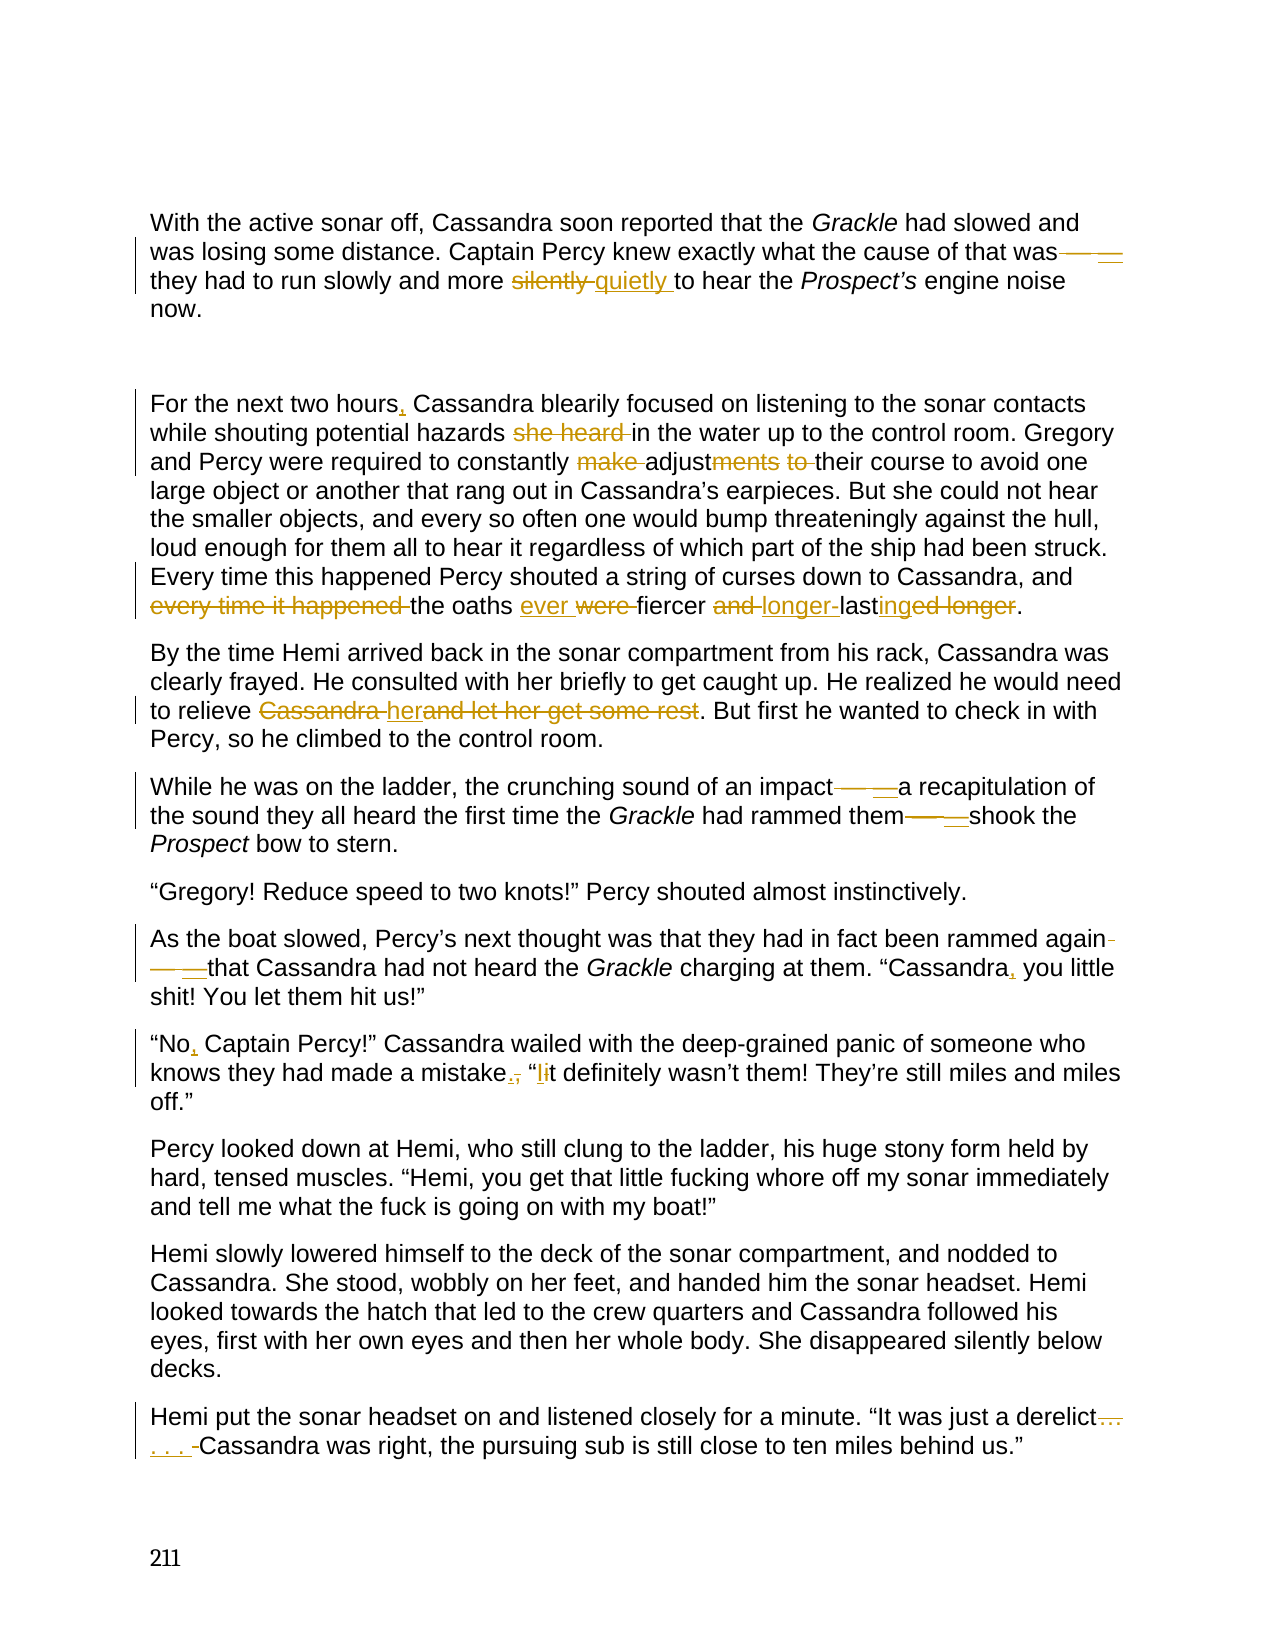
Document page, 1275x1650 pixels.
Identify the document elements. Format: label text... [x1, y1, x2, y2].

text “Gregory! Reduce speed to two knots!” Percy shouted almost instinctively. [150, 877, 1125, 906]
text For the next two hours, Cassandra blearily focused on listening to the sonar contacts while shouting potential hazards in the water up to the control room. Gregory and Percy were required to constantly adjust their course to avoid one large object or another that rang out in Cassandra’s earpieces. But she could not hear the smaller objects, and every so often one would bump threateningly against the hull, loud enough for them all to hear it regardless of which part of the ship had been struck. Every time this happened Percy shouted a string of curses down to Cassandra, and the oaths ever fiercer longer-lasting. [150, 389, 1125, 619]
text While he was on the ladder, the crunching sound of an impact—a recapitulation of the sound they all heard the first time the Grackle had rammed them—shook the Prospect bow to stern. [150, 772, 1125, 858]
text “No, Captain Percy!” Cassandra wailed with the deep-grained panic of someone who knows they had made a mistake. “It definitely wasn’t them! They’re still miles and miles off.” [150, 1029, 1125, 1116]
text Percy looked down at Hemi, who still clung to the ladder, his huge stony form held by hard, tensed muscles. “Hemi, you get that little fucking whore off my sonar immediately and tell me what the fuck is going on with my boat!” [150, 1134, 1125, 1221]
text With the active sonar off, Cassandra soon reported that the Grackle had slowed and was losing some distance. Captain Percy knew exactly what the cause of that was—they had to run slowly and more quietly to hear the Prospect’s engine noise now. [150, 208, 1125, 323]
text By the time Hemi arrived back in the sonar compartment from his rack, Cassandra was clearly frayed. He consulted with her briefly to get caught up. He realized he would need to relieve her. But first he wanted to check in with Percy, so he climbed to the control room. [150, 638, 1125, 753]
text As the boat slowed, Percy’s next thought was that they had in fact been rammed again—that Cassandra had not heard the Grackle charging at them. “Cassandra, you little shit! You let them hit us!” [150, 924, 1125, 1011]
text Hemi slowly lowered himself to the deck of the sonar compartment, and nodded to Cassandra. She stood, wobbly on her feet, and handed him the sonar headset. Hemi looked towards the hatch that led to the crew quarters and Cassandra followed his eyes, first with her own eyes and then her whole body. She disappeared silently below decks. [150, 1239, 1125, 1383]
text Hemi put the sonar headset on and listened closely for a minute. “It was just a derelict . . . Cassandra was right, the pursuing sub is still close to ten miles behind us.” [150, 1402, 1125, 1459]
